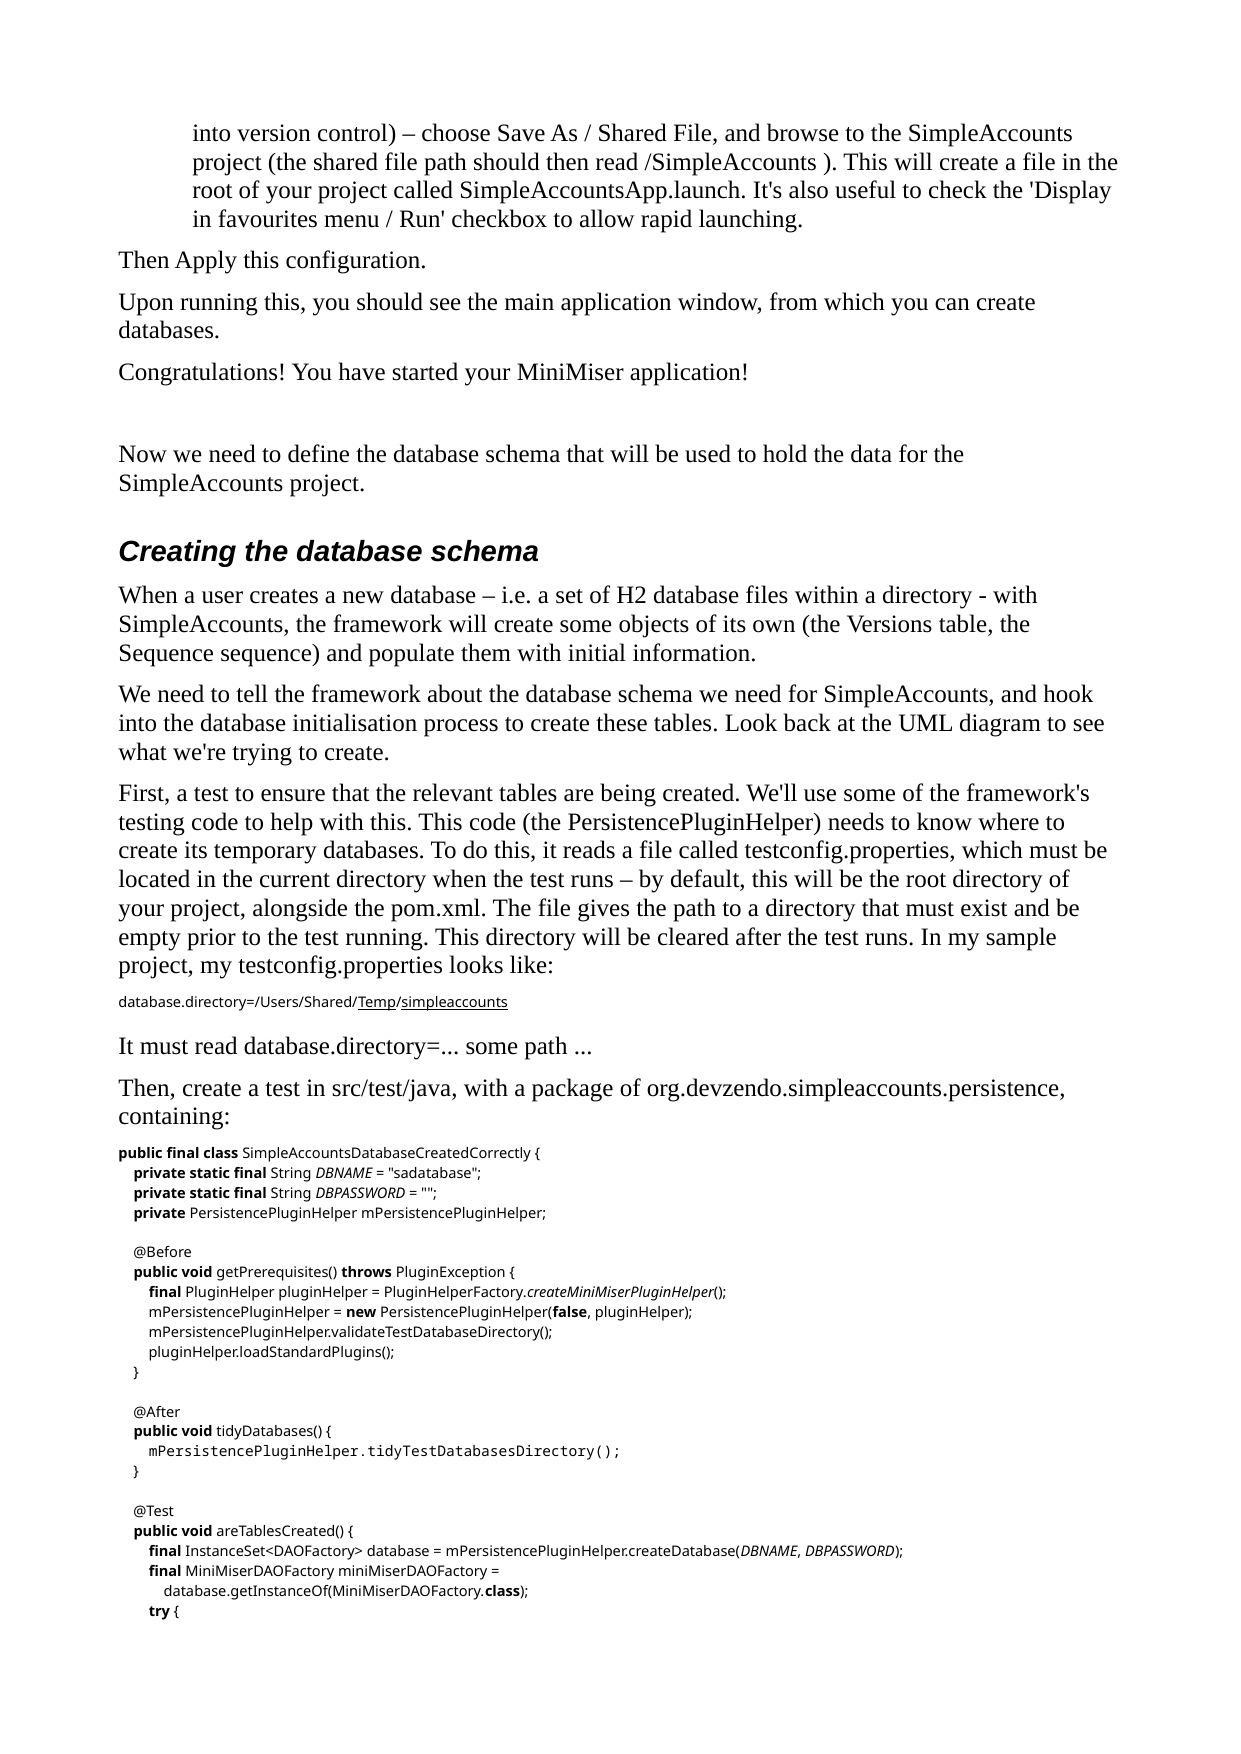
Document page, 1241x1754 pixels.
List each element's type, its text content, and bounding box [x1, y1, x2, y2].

text private static final String DBNAME = "sadatabase"; [118, 1163, 1122, 1182]
subtitle Creating the database schema [118, 534, 1122, 568]
text database.directory=/Users/Shared/Temp/simpleaccounts [118, 992, 1122, 1012]
text When a user creates a new database – i.e. a set of H2 database files within a directory - with SimpleAccounts, the framework will create some objects of its own (the Versions table, the Sequence sequence) and populate them with initial information. [118, 580, 1122, 667]
text public void areTablesCreated() { [118, 1521, 1122, 1541]
text public void getPrerequisites() throws PluginException { [118, 1262, 1122, 1282]
text private static final String DBPASSWORD = ""; [118, 1182, 1122, 1202]
text We need to tell the framework about the database schema we need for SimpleAccounts, and hook into the database initialisation process to create these tables. Look back at the UML diagram to see what we're trying to create. [118, 679, 1122, 765]
text @Before [118, 1242, 1122, 1262]
text Then Apply this configuration. [118, 246, 1122, 274]
text final PluginHelper pluginHelper = PluginHelperFactory.createMiniMiserPluginHelper(); [118, 1282, 1122, 1302]
text } [118, 1362, 1122, 1381]
text final InstanceSet<DAOFactory> database = mPersistencePluginHelper.createDatabase(DBNAME, DBPASSWORD); [118, 1541, 1122, 1561]
text mPersistencePluginHelper = new PersistencePluginHelper(false, pluginHelper); [118, 1302, 1122, 1322]
text It must read database.directory=... some path ... [118, 1031, 1122, 1060]
text private PersistencePluginHelper mPersistencePluginHelper; [118, 1202, 1122, 1222]
text database.getInstanceOf(MiniMiserDAOFactory.class); [118, 1580, 1122, 1600]
text Upon running this, you should see the main application window, from which you can create databases. [118, 287, 1122, 344]
text public final class SimpleAccountsDatabaseCreatedCorrectly { [118, 1143, 1122, 1163]
text final MiniMiserDAOFactory miniMiserDAOFactory = [118, 1561, 1122, 1580]
text mPersistencePluginHelper.validateTestDatabaseDirectory(); [118, 1322, 1122, 1342]
text } [118, 1461, 1122, 1481]
text Then, create a test in src/test/java, with a package of org.devzendo.simpleaccounts.persistence, containing: [118, 1073, 1122, 1130]
text into version control) – choose Save As / Shared File, and browse to the SimpleAccounts project (the shared file path should then read /SimpleAccounts ). This will create a file in the root of your project called SimpleAccountsApp.launch. It's also useful to check the 'Display in favourites menu / Run' checkbox to allow rapid launching. [192, 118, 1122, 233]
text public void tidyDatabases() { [118, 1421, 1122, 1441]
text Now we need to define the database schema that will be used to hold the data for the SimpleAccounts project. [118, 439, 1122, 497]
text @Test [118, 1501, 1122, 1521]
text @After [118, 1401, 1122, 1421]
text pluginHelper.loadStandardPlugins(); [118, 1342, 1122, 1362]
text First, a test to ensure that the relevant tables are being created. We'll use some of the framework's testing code to help with this. This code (the PersistencePluginHelper) needs to know where to create its temporary databases. To do this, it reads a file called testconfig.properties, which must be located in the current directory when the test runs – by default, this will be the root directory of your project, alongside the pom.xml. The file gives the path to a directory that must exist and be empty prior to the test running. This directory will be cleared after the test runs. In my sample project, my testconfig.properties looks like: [118, 778, 1122, 979]
text try { [118, 1600, 1122, 1620]
text Congratulations! You have started your MiniMiser application! [118, 357, 1122, 386]
text mPersistencePluginHelper.tidyTestDatabasesDirectory(); [118, 1441, 1122, 1461]
